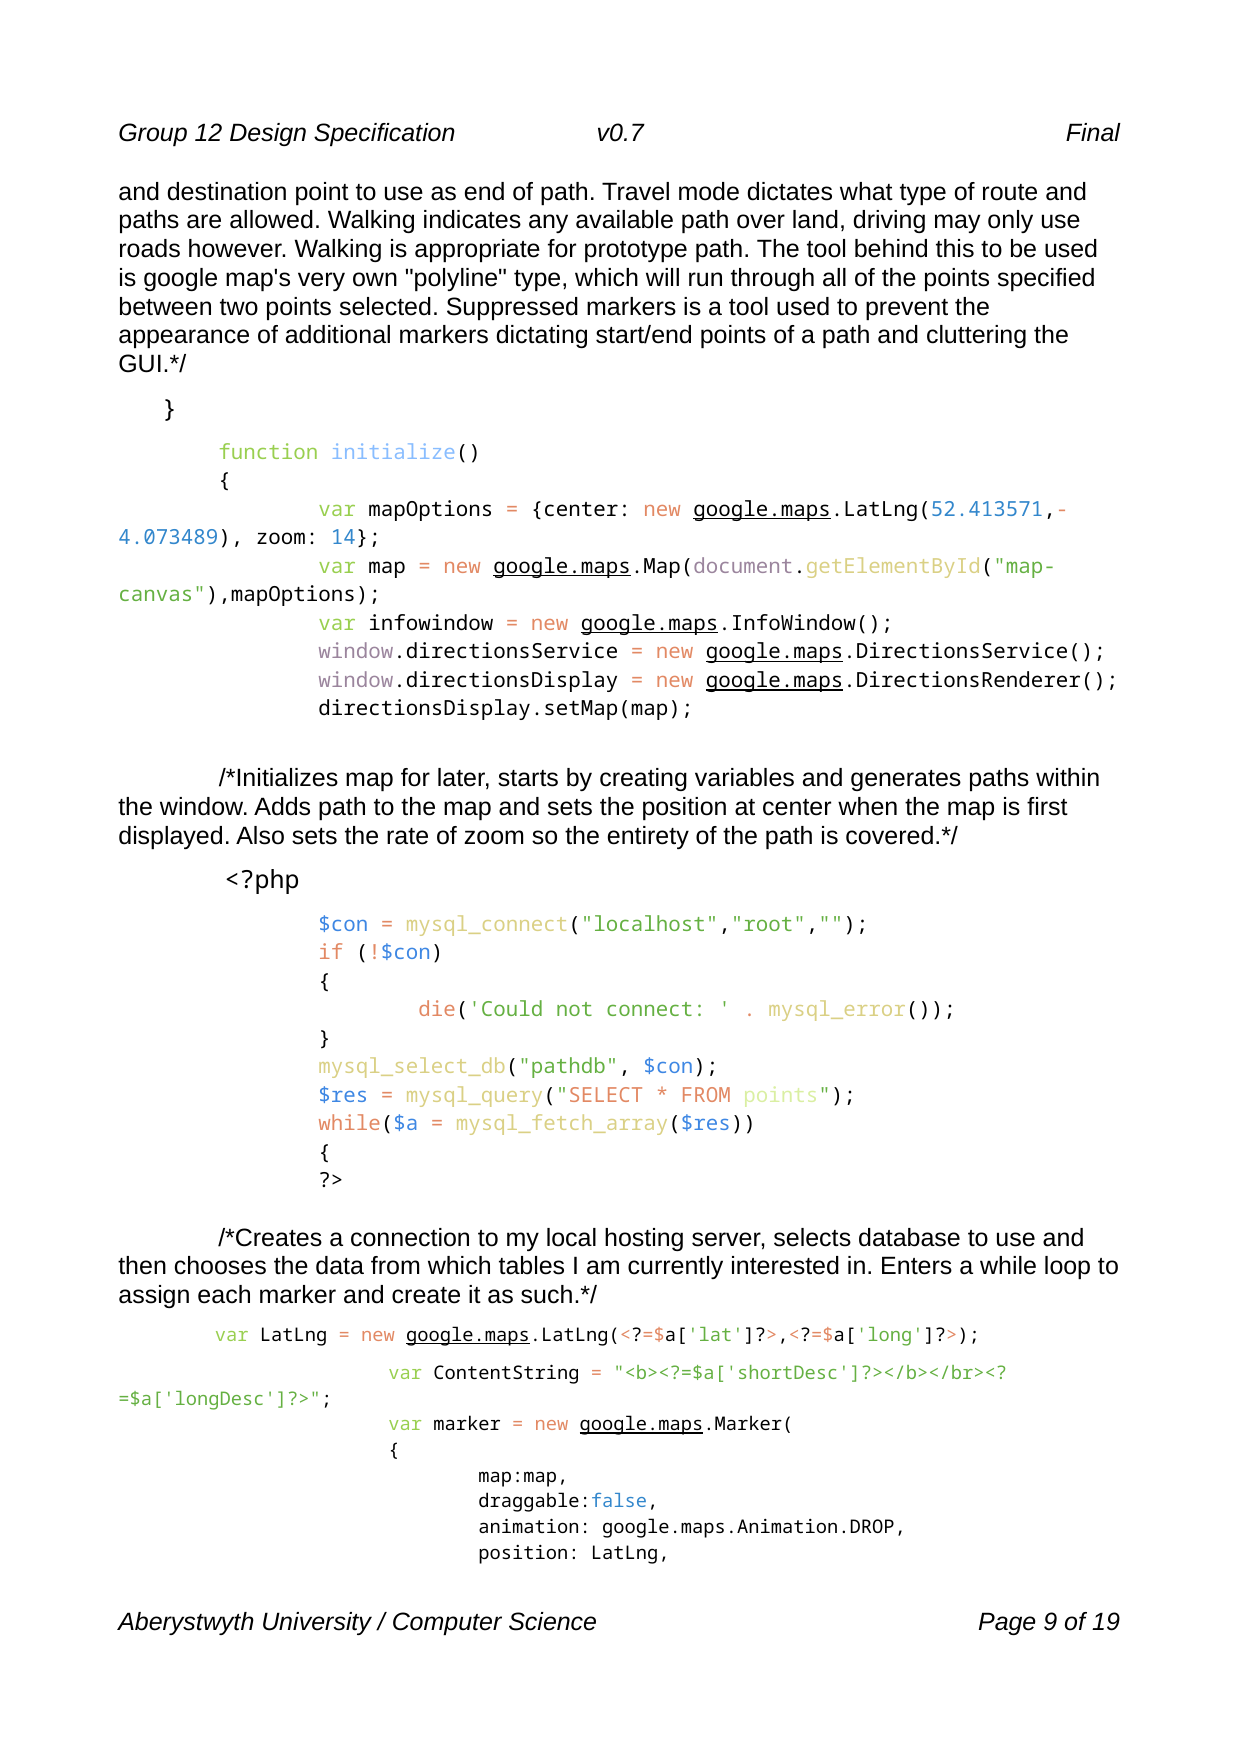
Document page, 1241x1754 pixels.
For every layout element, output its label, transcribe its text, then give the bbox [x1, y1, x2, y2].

text animation: google.maps.Animation.DROP, [118, 1513, 1122, 1539]
text /*Creates a connection to my local hosting server, selects database to use and then chooses the data from which tables I am currently interested in. Enters a while loop to assign each marker and create it as such.*/ [118, 1222, 1122, 1309]
text directionsDisplay.setMap(map); [118, 693, 1122, 722]
text { [118, 1436, 1122, 1462]
text position: LatLng, [118, 1539, 1122, 1565]
text window.directionsDisplay = new google.maps.DirectionsRenderer(); [118, 665, 1122, 693]
text } [118, 390, 1122, 424]
text { [118, 465, 1122, 494]
text var map = new google.maps.Map(document.getElementById("map-canvas"),mapOptions); [118, 551, 1122, 608]
text } [118, 1023, 1122, 1051]
text $res = mysql_query("SELECT * FROM points"); [118, 1080, 1122, 1108]
text /*Initializes map for later, starts by creating variables and generates paths within the window. Adds path to the map and sets the position at center when the map is first displayed. Also sets the rate of zoom so the entirety of the path is covered.*/ [118, 763, 1122, 849]
text var mapOptions = {center: new google.maps.LatLng(52.413571,-4.073489), zoom: 14}; [118, 494, 1122, 551]
text die('Could not connect: ' . mysql_error()); [118, 994, 1122, 1023]
text var ContentString = "<b><?=$a['shortDesc']?></b></br><?=$a['longDesc']?>"; [118, 1359, 1122, 1411]
text ?> [118, 1166, 1122, 1194]
text if (!$con) [118, 937, 1122, 966]
text var LatLng = new google.maps.LatLng(<?=$a['lat']?>,<?=$a['long']?>); [118, 1321, 1122, 1347]
text $con = mysql_connect("localhost","root",""); [118, 909, 1122, 937]
text and destination point to use as end of path. Travel mode dictates what type of route and paths are allowed. Walking indicates any available path over land, driving may only use roads however. Walking is appropriate for prototype path. The tool behind this to be used is google map's very own "polyline" type, which will run through all of the points specified between two points selected. Suppressed markers is a tool used to prevent the appearance of additional markers dictating start/end points of a path and cluttering the GUI.*/ [118, 176, 1122, 378]
text function initialize() [118, 437, 1122, 465]
text var infowindow = new google.maps.InfoWindow(); [118, 608, 1122, 636]
text mysql_select_db("pathdb", $con); [118, 1051, 1122, 1080]
text var marker = new google.maps.Marker( [118, 1411, 1122, 1436]
text while($a = mysql_fetch_array($res)) [118, 1108, 1122, 1137]
text <?php [118, 862, 1122, 896]
text window.directionsService = new google.maps.DirectionsService(); [118, 636, 1122, 665]
text { [118, 1137, 1122, 1166]
text { [118, 966, 1122, 994]
text draggable:false, [118, 1488, 1122, 1513]
text map:map, [118, 1462, 1122, 1488]
